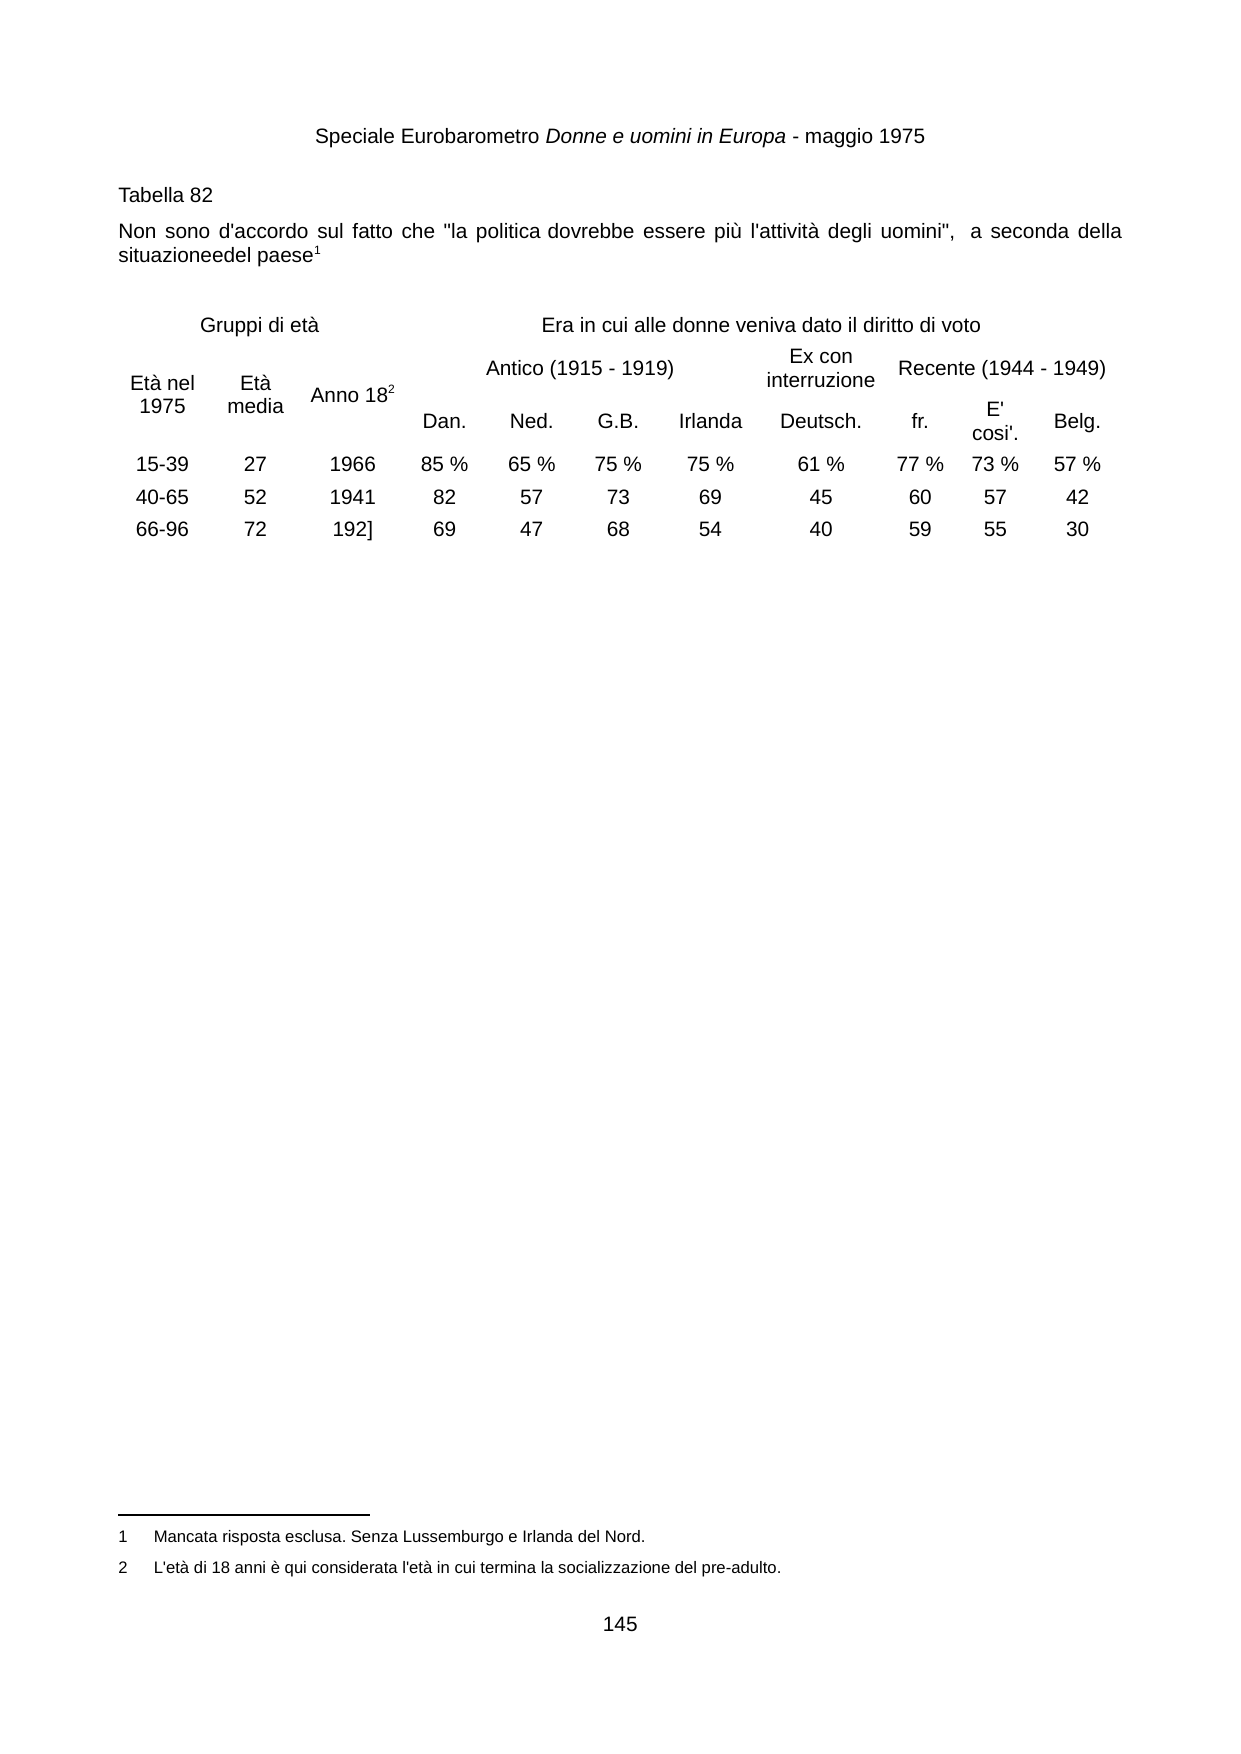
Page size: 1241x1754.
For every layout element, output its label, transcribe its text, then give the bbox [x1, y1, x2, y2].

table_cell 1941 [304, 481, 401, 513]
table_cell G.B. [575, 394, 661, 448]
table_header Era in cui alle donne veniva dato il diritto di voto [401, 308, 1122, 341]
table_cell 68 [575, 513, 661, 545]
table_cell 57 % [1033, 448, 1122, 481]
table_cell Ex con interruzione [760, 341, 882, 394]
table_cell 40-65 [118, 481, 206, 513]
table_cell 69 [661, 481, 759, 513]
table_cell 60 [882, 481, 958, 513]
table_cell 73 % [958, 448, 1032, 481]
table_cell Belg. [1033, 394, 1122, 448]
table_cell 40 [760, 513, 882, 545]
table_cell 59 [882, 513, 958, 545]
table_cell 192] [304, 513, 401, 545]
table_cell 1966 [304, 448, 401, 481]
table_cell Irlanda [661, 394, 759, 448]
table_cell Età media [206, 341, 304, 448]
table_cell 85 % [401, 448, 488, 481]
table_cell Dan. [401, 394, 488, 448]
table_cell Ned. [488, 394, 575, 448]
table_cell 73 [575, 481, 661, 513]
table_header Gruppi di età [118, 308, 401, 341]
table_cell Età nel 1975 [118, 341, 206, 448]
table_cell 82 [401, 481, 488, 513]
table_cell 77 % [882, 448, 958, 481]
table_cell 55 [958, 513, 1032, 545]
table_cell Anno 18 [304, 341, 401, 448]
table_cell 42 [1033, 481, 1122, 513]
table_cell 45 [760, 481, 882, 513]
table_cell Deutsch. [760, 394, 882, 448]
text Tabella 82 [118, 183, 1122, 207]
table_cell 47 [488, 513, 575, 545]
table_cell 27 [206, 448, 304, 481]
table_cell 57 [488, 481, 575, 513]
table_cell 69 [401, 513, 488, 545]
table_cell 61 % [760, 448, 882, 481]
table_cell 15-39 [118, 448, 206, 481]
table_cell Recente (1944 - 1949) [882, 341, 1122, 394]
table_cell fr. [882, 394, 958, 448]
table_cell E' cosi'. [958, 394, 1032, 448]
table_cell 75 % [661, 448, 759, 481]
table_cell Antico (1915 - 1919) [401, 341, 759, 394]
table_cell 52 [206, 481, 304, 513]
table_cell 30 [1033, 513, 1122, 545]
table_cell 66-96 [118, 513, 206, 545]
table_cell 54 [661, 513, 759, 545]
table_cell 57 [958, 481, 1032, 513]
text Mancata risposta esclusa. Senza Lussemburgo e Irlanda del Nord. [118, 1527, 1122, 1546]
table_cell 72 [206, 513, 304, 545]
text Non sono d'accordo sul fatto che "la politica dovrebbe essere più l'attività degli uomini", a seconda della situazioneedel paese [118, 219, 1122, 267]
table_cell 65 % [488, 448, 575, 481]
table_cell 75 % [575, 448, 661, 481]
